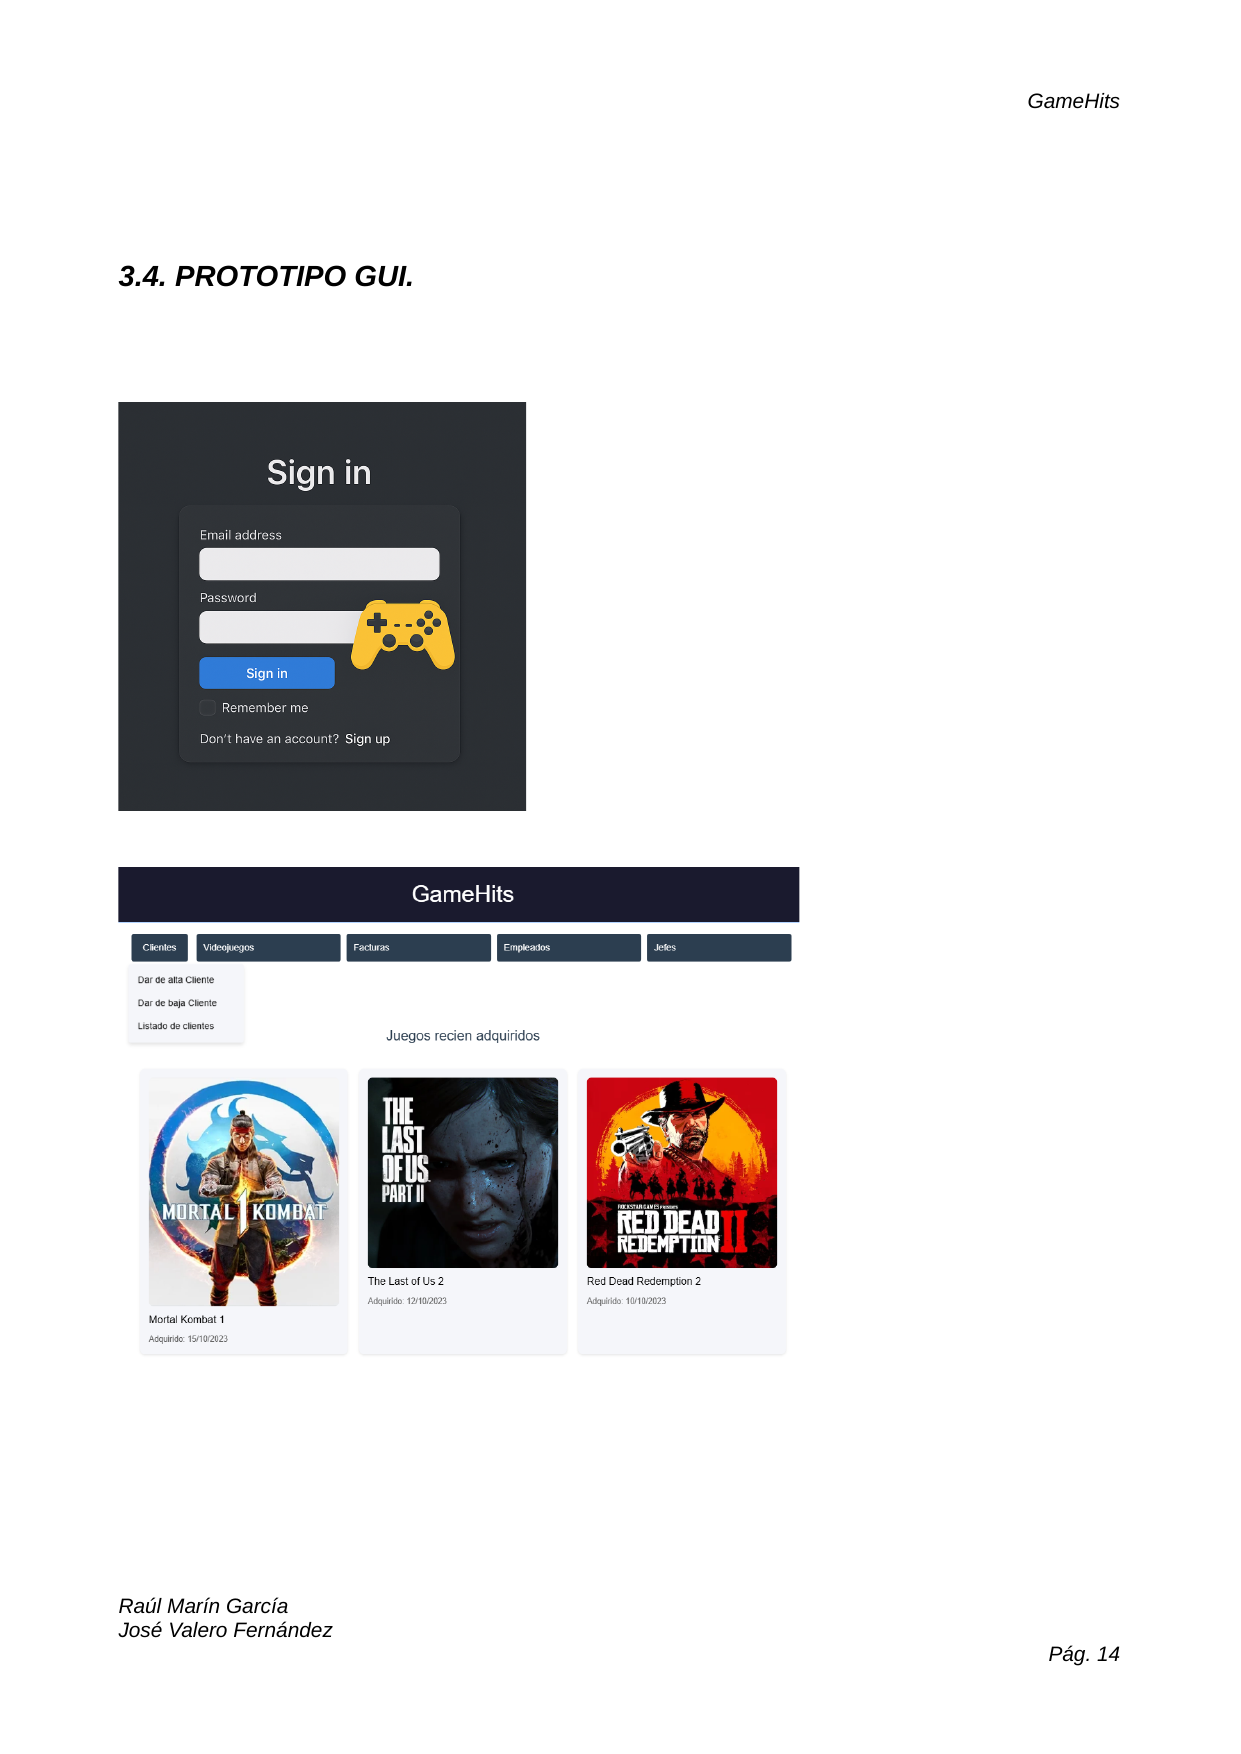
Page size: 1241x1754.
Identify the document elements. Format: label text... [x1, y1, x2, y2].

picture [118, 867, 800, 1425]
subtitle 3.4. PROTOTIPO GUI. [118, 259, 1122, 293]
picture [118, 402, 527, 811]
